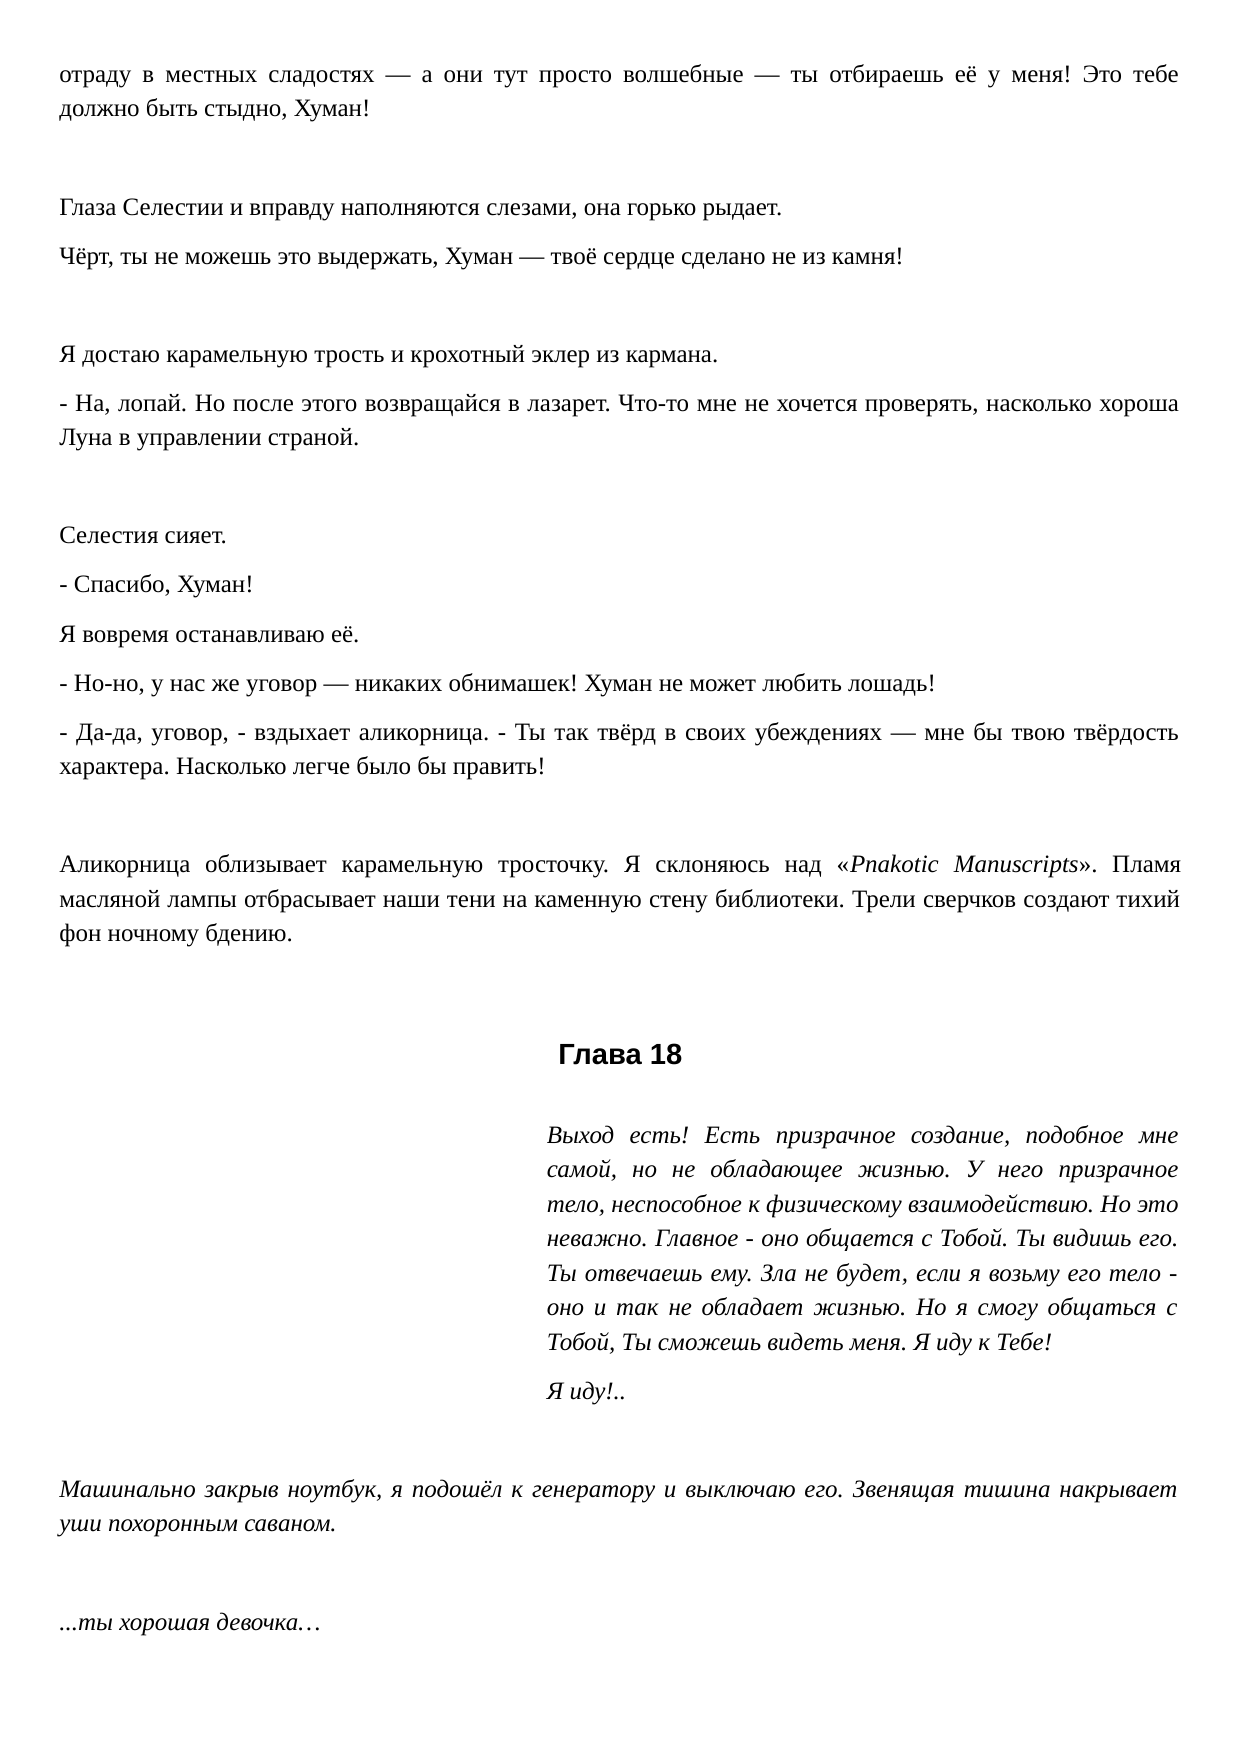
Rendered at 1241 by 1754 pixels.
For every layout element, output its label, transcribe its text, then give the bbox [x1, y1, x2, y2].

text - Да-да, уговор, - вздыхает аликорница. - Ты так твёрд в своих убеждениях — мне бы твою твёрдость характера. Насколько легче было бы править! [59, 717, 1181, 780]
text Аликорница облизывает карамельную тросточку. Я склоняюсь над «Pnakotic Manuscripts». Пламя масляной лампы отбрасывает наши тени на каменную стену библиотеки. Трели сверчков создают тихий фон ночному бдению. [59, 849, 1181, 947]
text - Спасибо, Хуман! [59, 569, 1181, 598]
text Я иду!.. [547, 1376, 1181, 1404]
text Я вовремя останавливаю её. [59, 619, 1181, 647]
text Выход есть! Есть призрачное создание, подобное мне самой, но не обладающее жизнью. У него призрачное тело, неспособное к физическому взаимодействию. Но это неважно. Главное - оно общается с Тобой. Ты видишь его. Ты отвечаешь ему. Зла не будет, если я возьму его тело - оно и так не обладает жизнью. Но я смогу общаться с Тобой, Ты сможешь видеть меня. Я иду к Тебе! [547, 1120, 1181, 1356]
subtitle Глава 18 [59, 1037, 1181, 1071]
text - На, лопай. Но после этого возвращайся в лазарет. Что-то мне не хочется проверять, насколько хороша Луна в управлении страной. [59, 388, 1181, 451]
text Глаза Селестии и вправду наполняются слезами, она горько рыдает. [59, 192, 1181, 220]
text Чёрт, ты не можешь это выдержать, Хуман — твоё сердце сделано не из камня! [59, 241, 1181, 269]
text Машинально закрыв ноутбук, я подошёл к генератору и выключаю его. Звенящая тишина накрывает уши похоронным саваном. [59, 1474, 1181, 1537]
text - Но-но, у нас же уговор — никаких обнимашек! Хуман не может любить лошадь! [59, 668, 1181, 696]
text отраду в местных сладостях — а они тут просто волшебные — ты отбираешь её у меня! Это тебе должно быть стыдно, Хуман! [59, 59, 1181, 122]
text Селестия сияет. [59, 521, 1181, 549]
text ...ты хорошая девочка… [59, 1607, 1181, 1635]
text Я достаю карамельную трость и крохотный эклер из кармана. [59, 339, 1181, 368]
